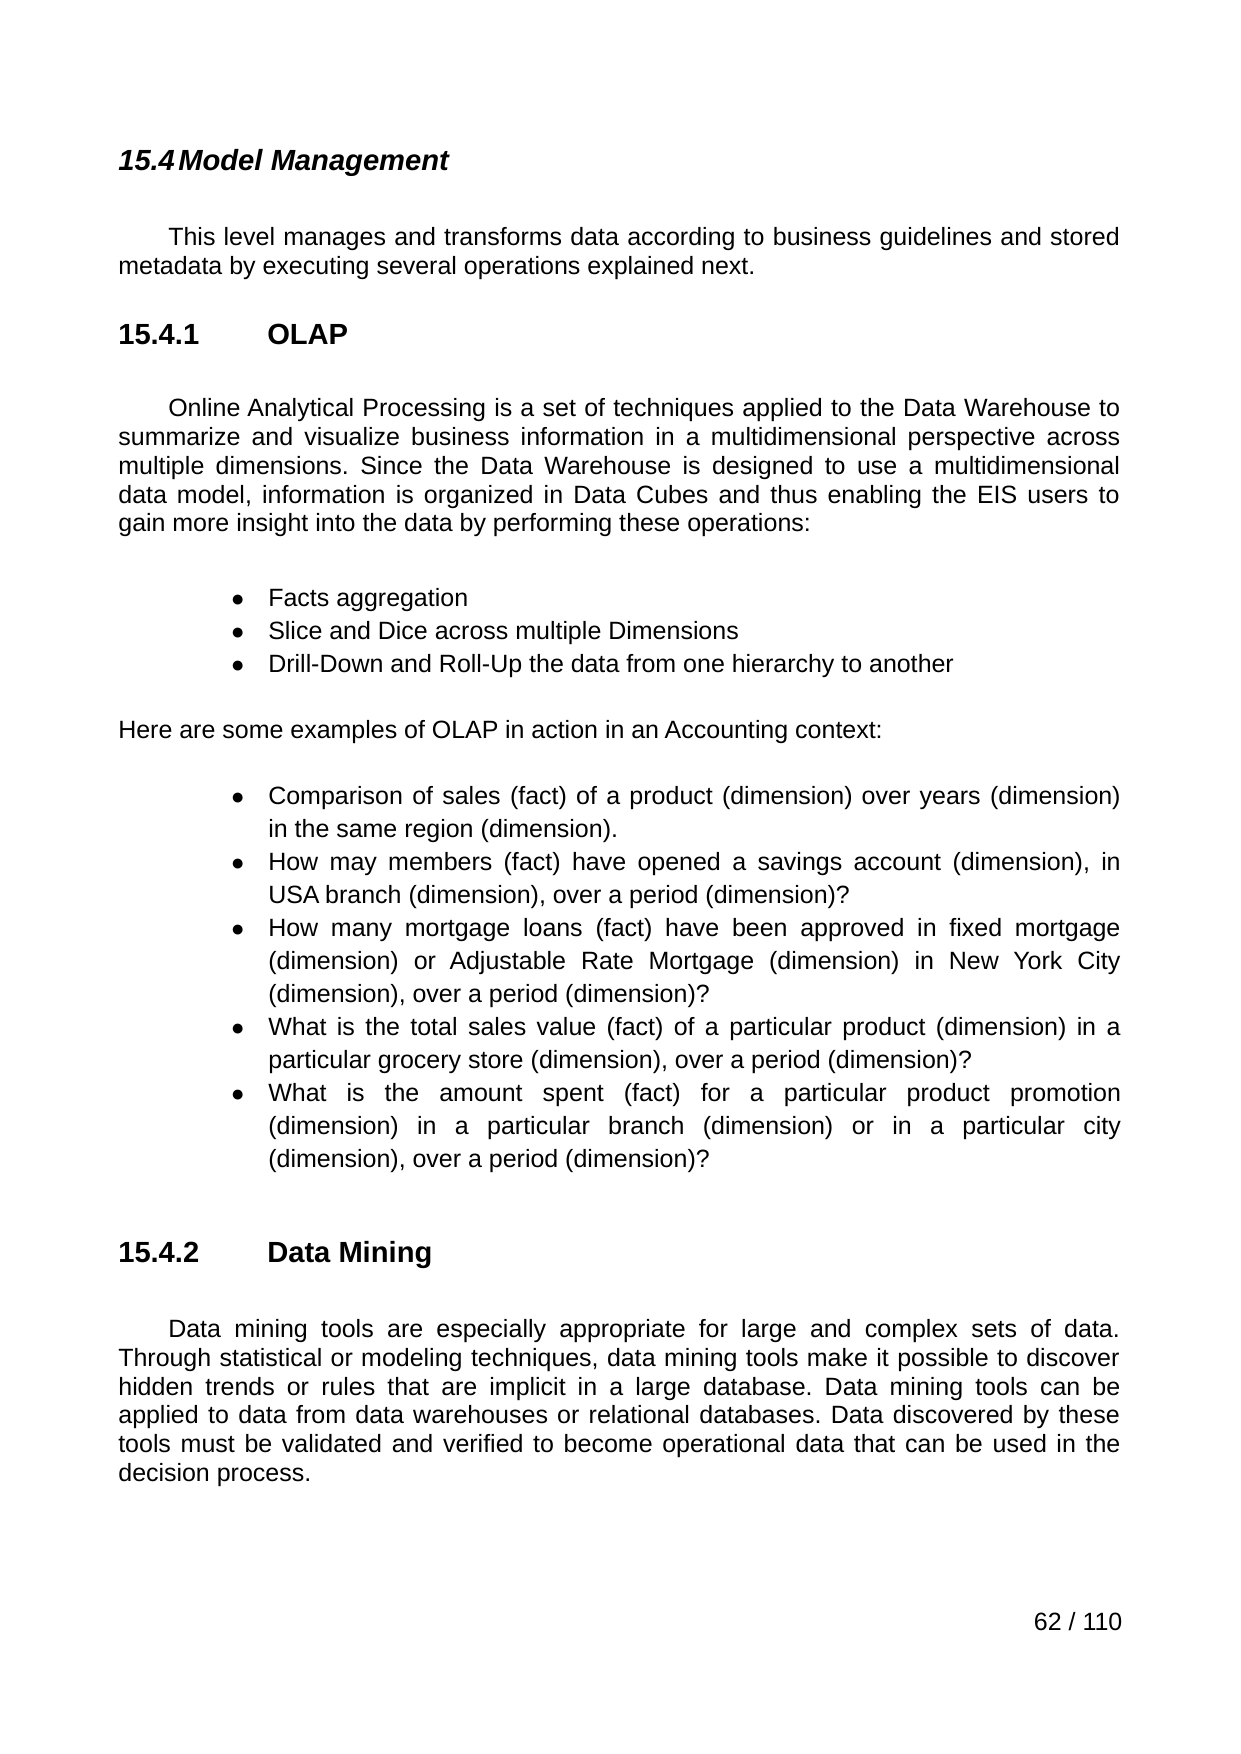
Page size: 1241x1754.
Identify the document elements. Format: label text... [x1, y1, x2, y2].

list What is the amount spent (fact) for a particular product promotion (dimension) in a particular branch (dimension) or in a particular city (dimension), over a period (dimension)? [231, 1078, 1122, 1173]
text This level manages and transforms data according to business guidelines and stored metadata by executing several operations explained next. [118, 222, 1122, 280]
subtitle Model Management [118, 143, 1122, 177]
list Facts aggregation [231, 583, 1122, 611]
text Online Analytical Processing is a set of techniques applied to the Data Warehouse to summarize and visualize business information in a multidimensional perspective across multiple dimensions. Since the Data Warehouse is designed to use a multidimensional data model, information is organized in Data Cubes and thus enabling the EIS users to gain more insight into the data by performing these operations: [118, 393, 1122, 537]
list Drill-Down and Roll-Up the data from one hierarchy to another [231, 649, 1122, 677]
list What is the total sales value (fact) of a particular product (dimension) in a particular grocery store (dimension), over a period (dimension)? [231, 1012, 1122, 1074]
list Comparison of sales (fact) of a product (dimension) over years (dimension) in the same region (dimension). [231, 781, 1122, 843]
list How may members (fact) have opened a savings account (dimension), in USA branch (dimension), over a period (dimension)? [231, 847, 1122, 909]
subtitle Data Mining [118, 1235, 1122, 1269]
subtitle OLAP [118, 317, 1122, 351]
text Data mining tools are especially appropriate for large and complex sets of data. Through statistical or modeling techniques, data mining tools make it possible to discover hidden trends or rules that are implicit in a large database. Data mining tools can be applied to data from data warehouses or relational databases. Data discovered by these tools must be validated and verified to become operational data that can be used in the decision process. [118, 1314, 1122, 1487]
list How many mortgage loans (fact) have been approved in fixed mortgage (dimension) or Adjustable Rate Mortgage (dimension) in New York City (dimension), over a period (dimension)? [231, 913, 1122, 1008]
list Slice and Dice across multiple Dimensions [231, 616, 1122, 644]
text Here are some examples of OLAP in action in an Accounting context: [118, 715, 1122, 743]
